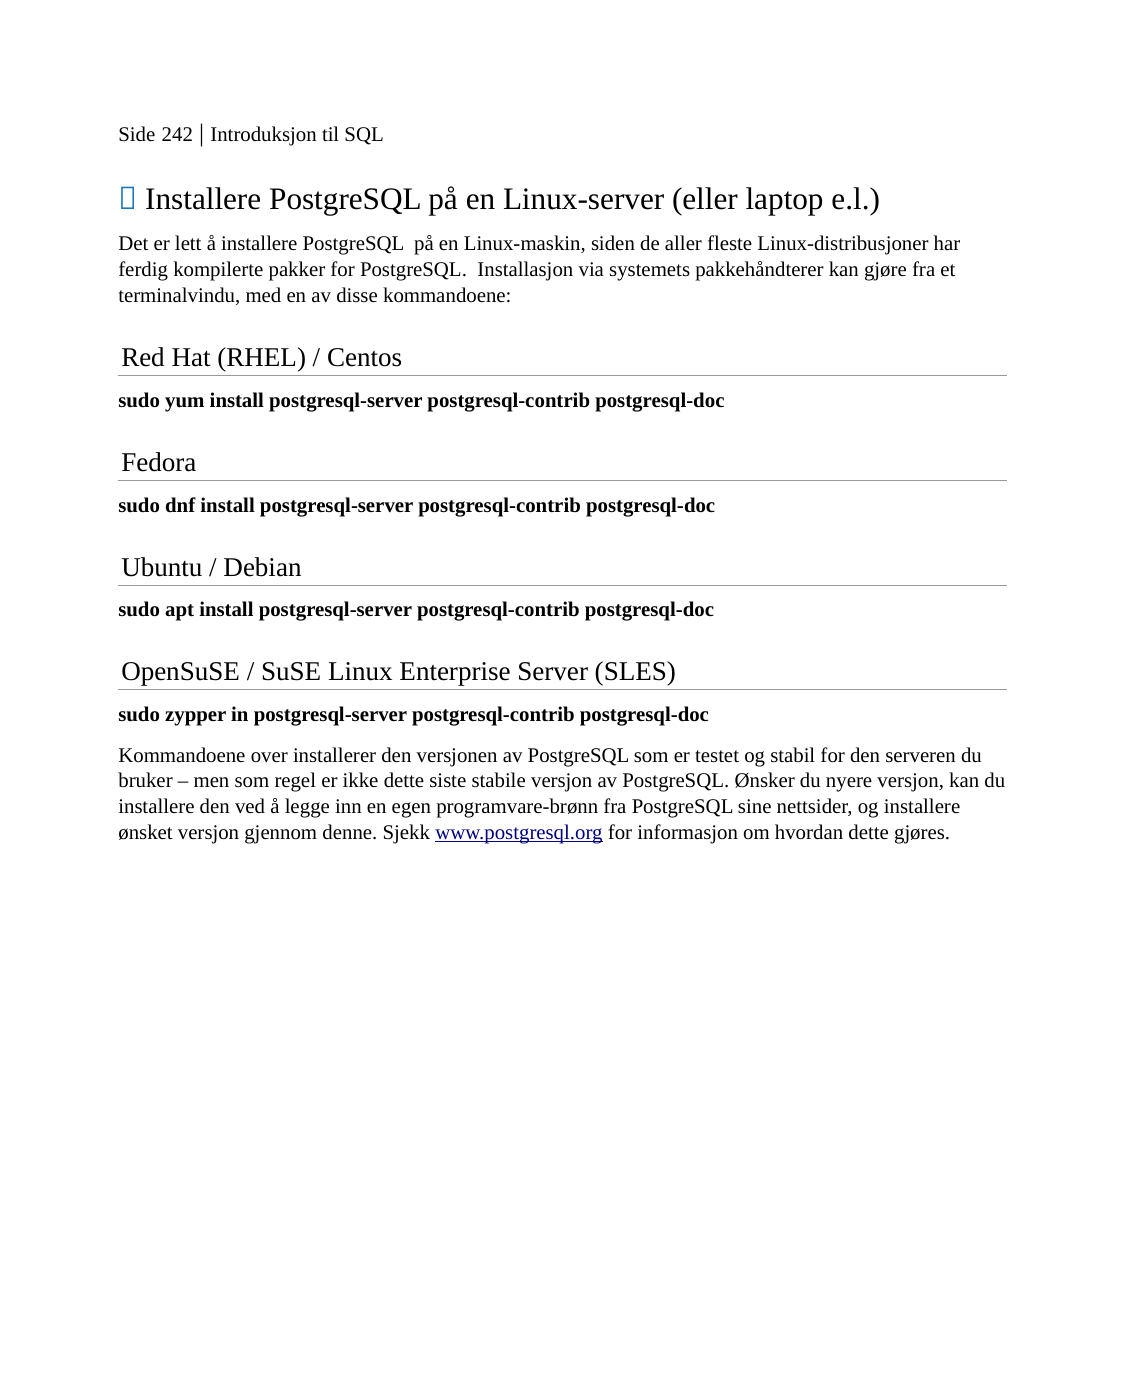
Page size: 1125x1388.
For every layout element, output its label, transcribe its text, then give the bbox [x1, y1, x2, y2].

text sudo apt install postgresql-server postgresql-contrib postgresql-doc [118, 597, 1007, 621]
text sudo dnf install postgresql-server postgresql-contrib postgresql-doc [118, 493, 1007, 517]
subtitle Red Hat (RHEL) / Centos [118, 338, 1007, 375]
subtitle  Installere PostgreSQL på en Linux-server (eller laptop e.l.) [118, 176, 1007, 219]
text sudo yum install postgresql-server postgresql-contrib postgresql-doc [118, 388, 1007, 412]
text Det er lett å installere PostgreSQL på en Linux-maskin, siden de aller fleste Linux-distribusjoner har ferdig kompilerte pakker for PostgreSQL. Installasjon via systemets pakkehåndterer kan gjøre fra et terminalvindu, med en av disse kommandoene: [118, 231, 1007, 307]
subtitle Fedora [118, 443, 1007, 480]
subtitle OpenSuSE / SuSE Linux Enterprise Server (SLES) [118, 652, 1007, 689]
text Kommandoene over installerer den versjonen av PostgreSQL som er testet og stabil for den serveren du bruker – men som regel er ikke dette siste stabile versjon av PostgreSQL. Ønsker du nyere versjon, kan du installere den ved å legge inn en egen programvare-brønn fra PostgreSQL sine nettsider, og installere ønsket versjon gjennom denne. Sjekk www.postgresql.org for informasjon om hvordan dette gjøres. [118, 742, 1007, 844]
text sudo zypper in postgresql-server postgresql-contrib postgresql-doc [118, 702, 1007, 726]
subtitle Ubuntu / Debian [118, 548, 1007, 585]
